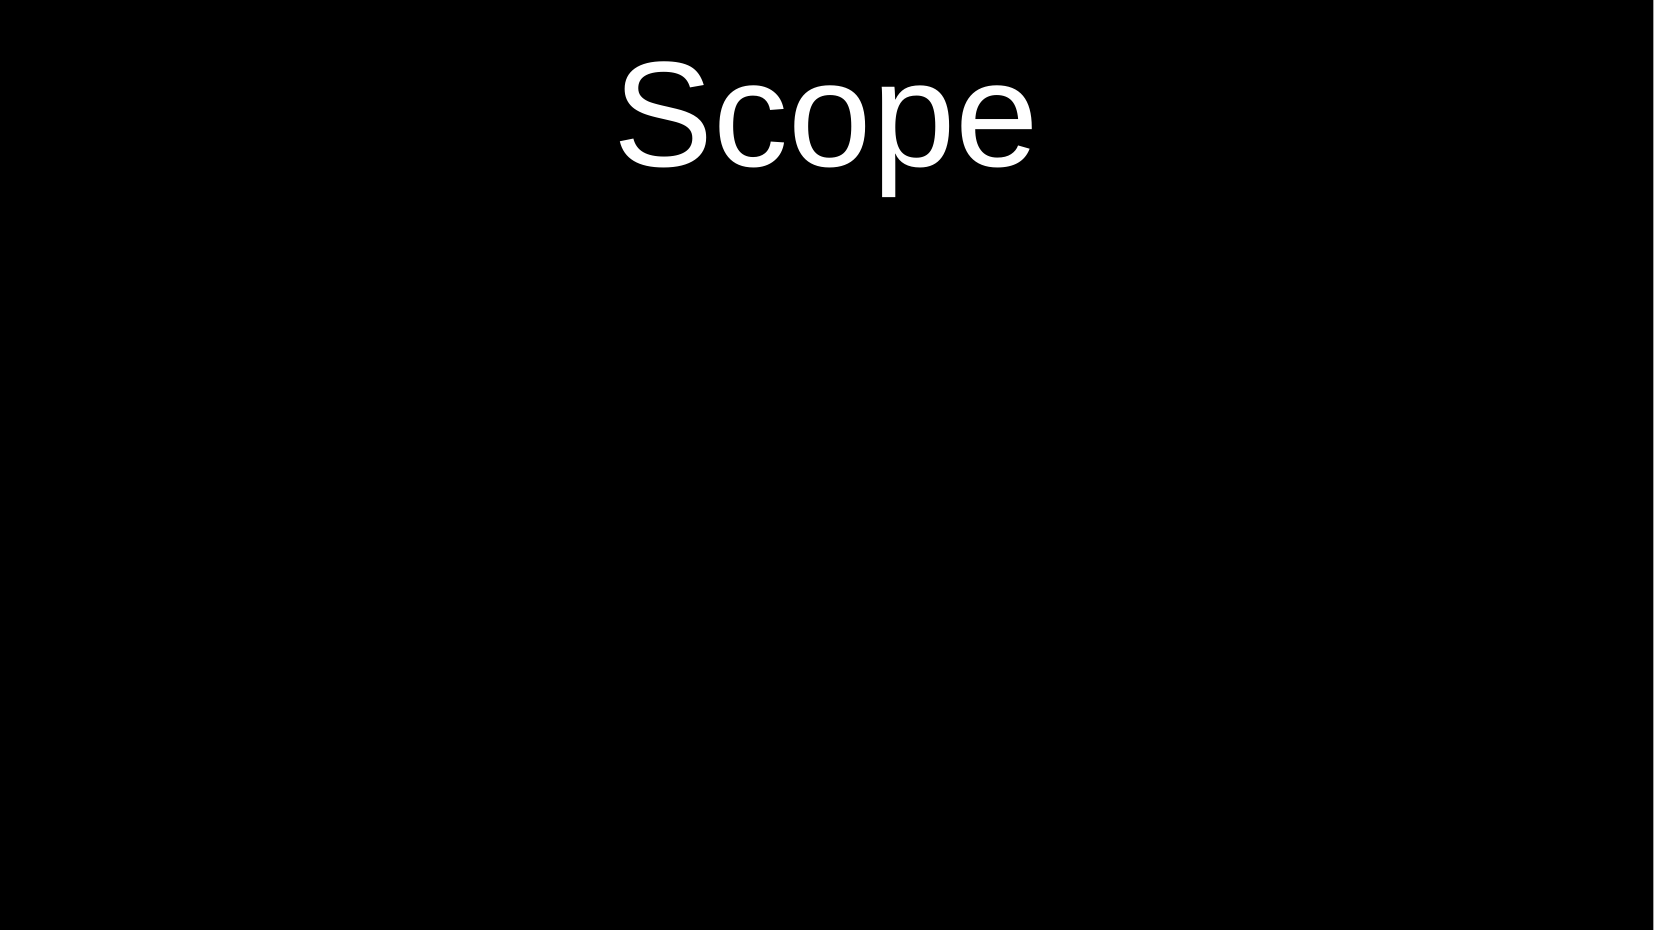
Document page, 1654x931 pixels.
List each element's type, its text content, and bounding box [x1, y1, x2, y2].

title Scope [82, 30, 1571, 199]
